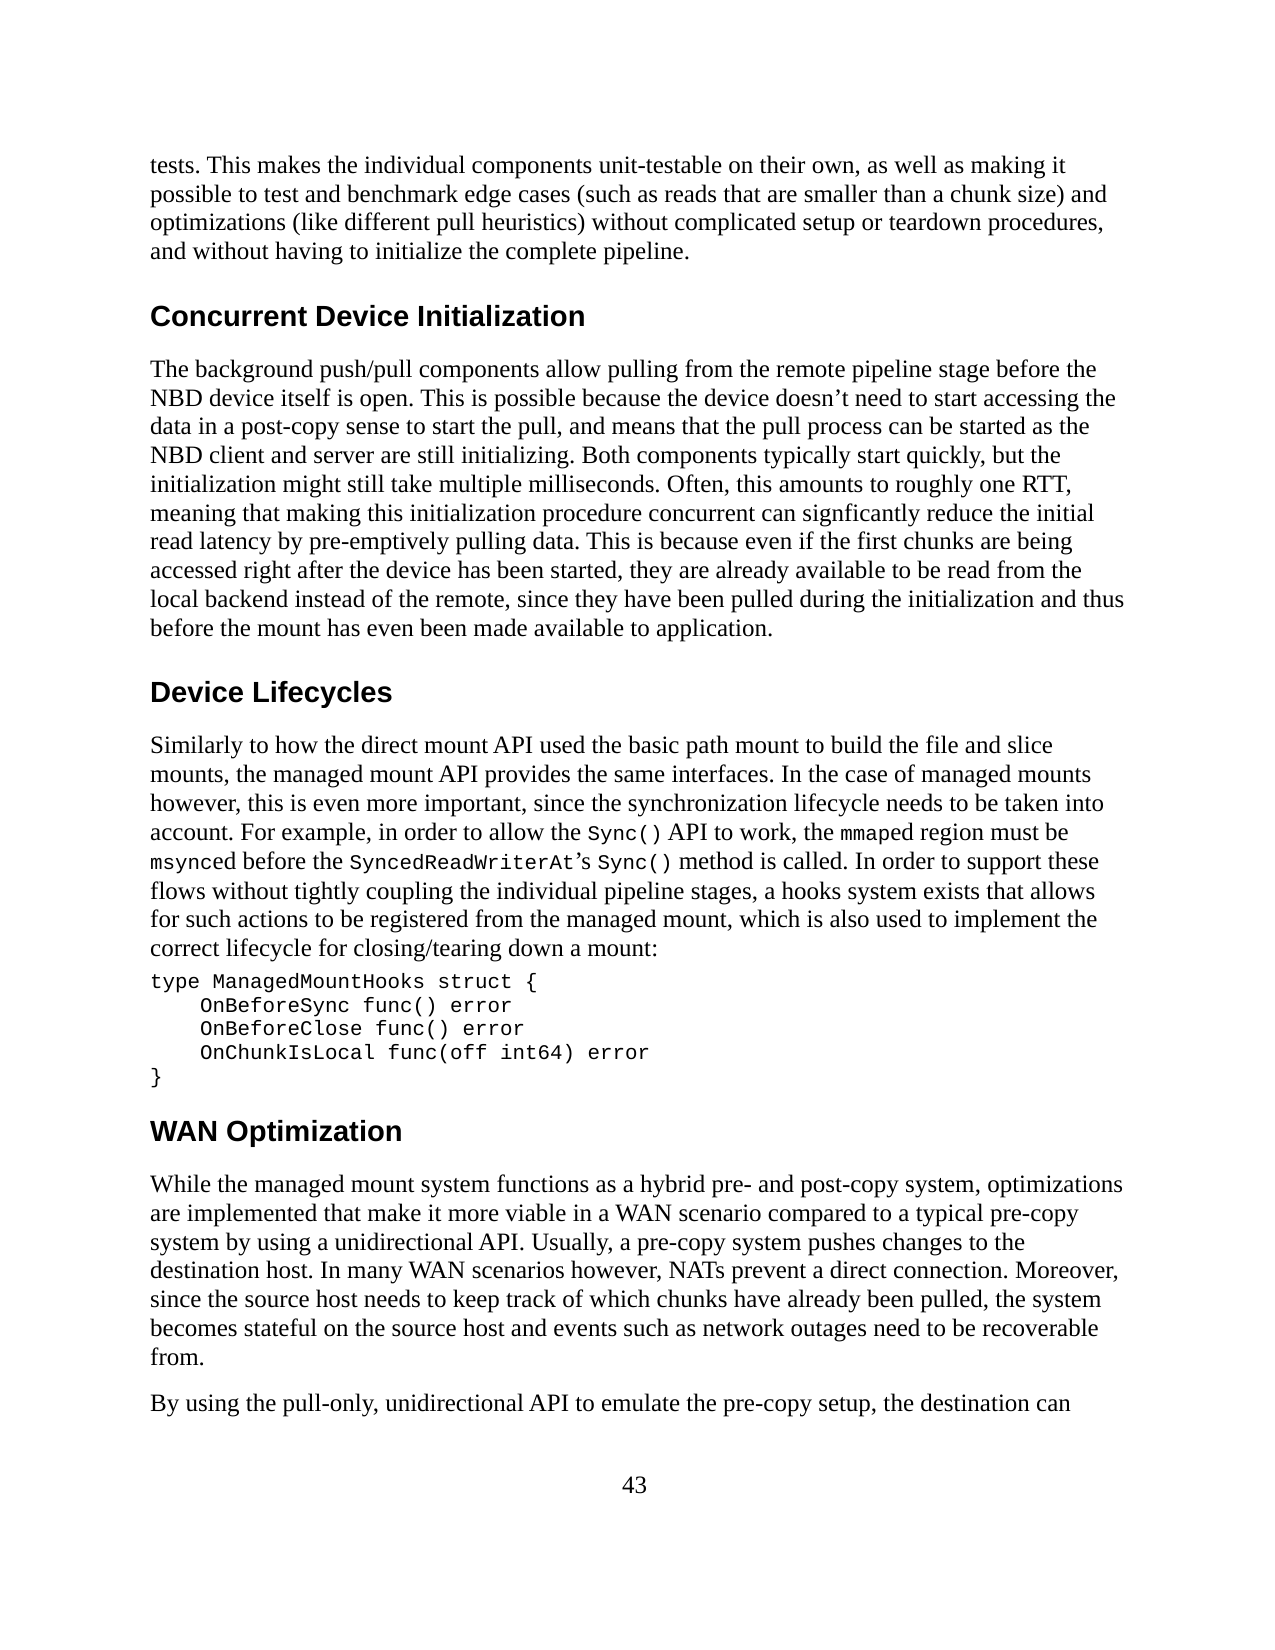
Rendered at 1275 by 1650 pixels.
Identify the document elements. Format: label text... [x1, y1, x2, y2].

text By using the pull-only, unidirectional API to emulate the pre-copy setup, the destination can [150, 1388, 1125, 1417]
text The background push/pull components allow pulling from the remote pipeline stage before the NBD device itself is open. This is possible because the device doesn’t need to start accessing the data in a post-copy sense to start the pull, and means that the pull process can be started as the NBD client and server are still initializing. Both components typically start quickly, but the initialization might still take multiple milliseconds. Often, this amounts to roughly one RTT, meaning that making this initialization procedure concurrent can signficantly reduce the initial read latency by pre-emptively pulling data. This is because even if the first chunks are being accessed right after the device has been started, they are already available to be read from the local backend instead of the remote, since they have been pulled during the initialization and thus before the mount has even been made available to application. [150, 354, 1125, 641]
text Similarly to how the direct mount API used the basic path mount to build the file and slice mounts, the managed mount API provides the same interfaces. In the case of managed mounts however, this is even more important, since the synchronization lifecycle needs to be taken into account. For example, in order to allow the Sync() API to work, the mmaped region must be msynced before the SyncedReadWriterAt’s Sync() method is called. In order to support these flows without tightly coupling the individual pipeline stages, a hooks system exists that allows for such actions to be registered from the managed mount, which is also used to implement the correct lifecycle for closing/tearing down a mount: [150, 730, 1125, 962]
text tests. This makes the individual components unit-testable on their own, as well as making it possible to test and benchmark edge cases (such as reads that are smaller than a chunk size) and optimizations (like different pull heuristics) without complicated setup or teardown procedures, and without having to initialize the complete pipeline. [150, 150, 1125, 265]
text OnChunkIsLocal func(off int64) error [150, 1042, 1125, 1066]
subtitle Concurrent Device Initialization [150, 299, 1125, 332]
text type ManagedMountHooks struct { [150, 971, 1125, 995]
text } [150, 1066, 1125, 1089]
text While the managed mount system functions as a hybrid pre- and post-copy system, optimizations are implemented that make it more viable in a WAN scenario compared to a typical pre-copy system by using a unidirectional API. Usually, a pre-copy system pushes changes to the destination host. In many WAN scenarios however, NATs prevent a direct connection. Moreover, since the source host needs to keep track of which chunks have already been pulled, the system becomes stateful on the source host and events such as network outages need to be recoverable from. [150, 1169, 1125, 1371]
text OnBeforeClose func() error [150, 1018, 1125, 1042]
subtitle Device Lifecycles [150, 675, 1125, 709]
subtitle WAN Optimization [150, 1114, 1125, 1148]
text OnBeforeSync func() error [150, 995, 1125, 1018]
